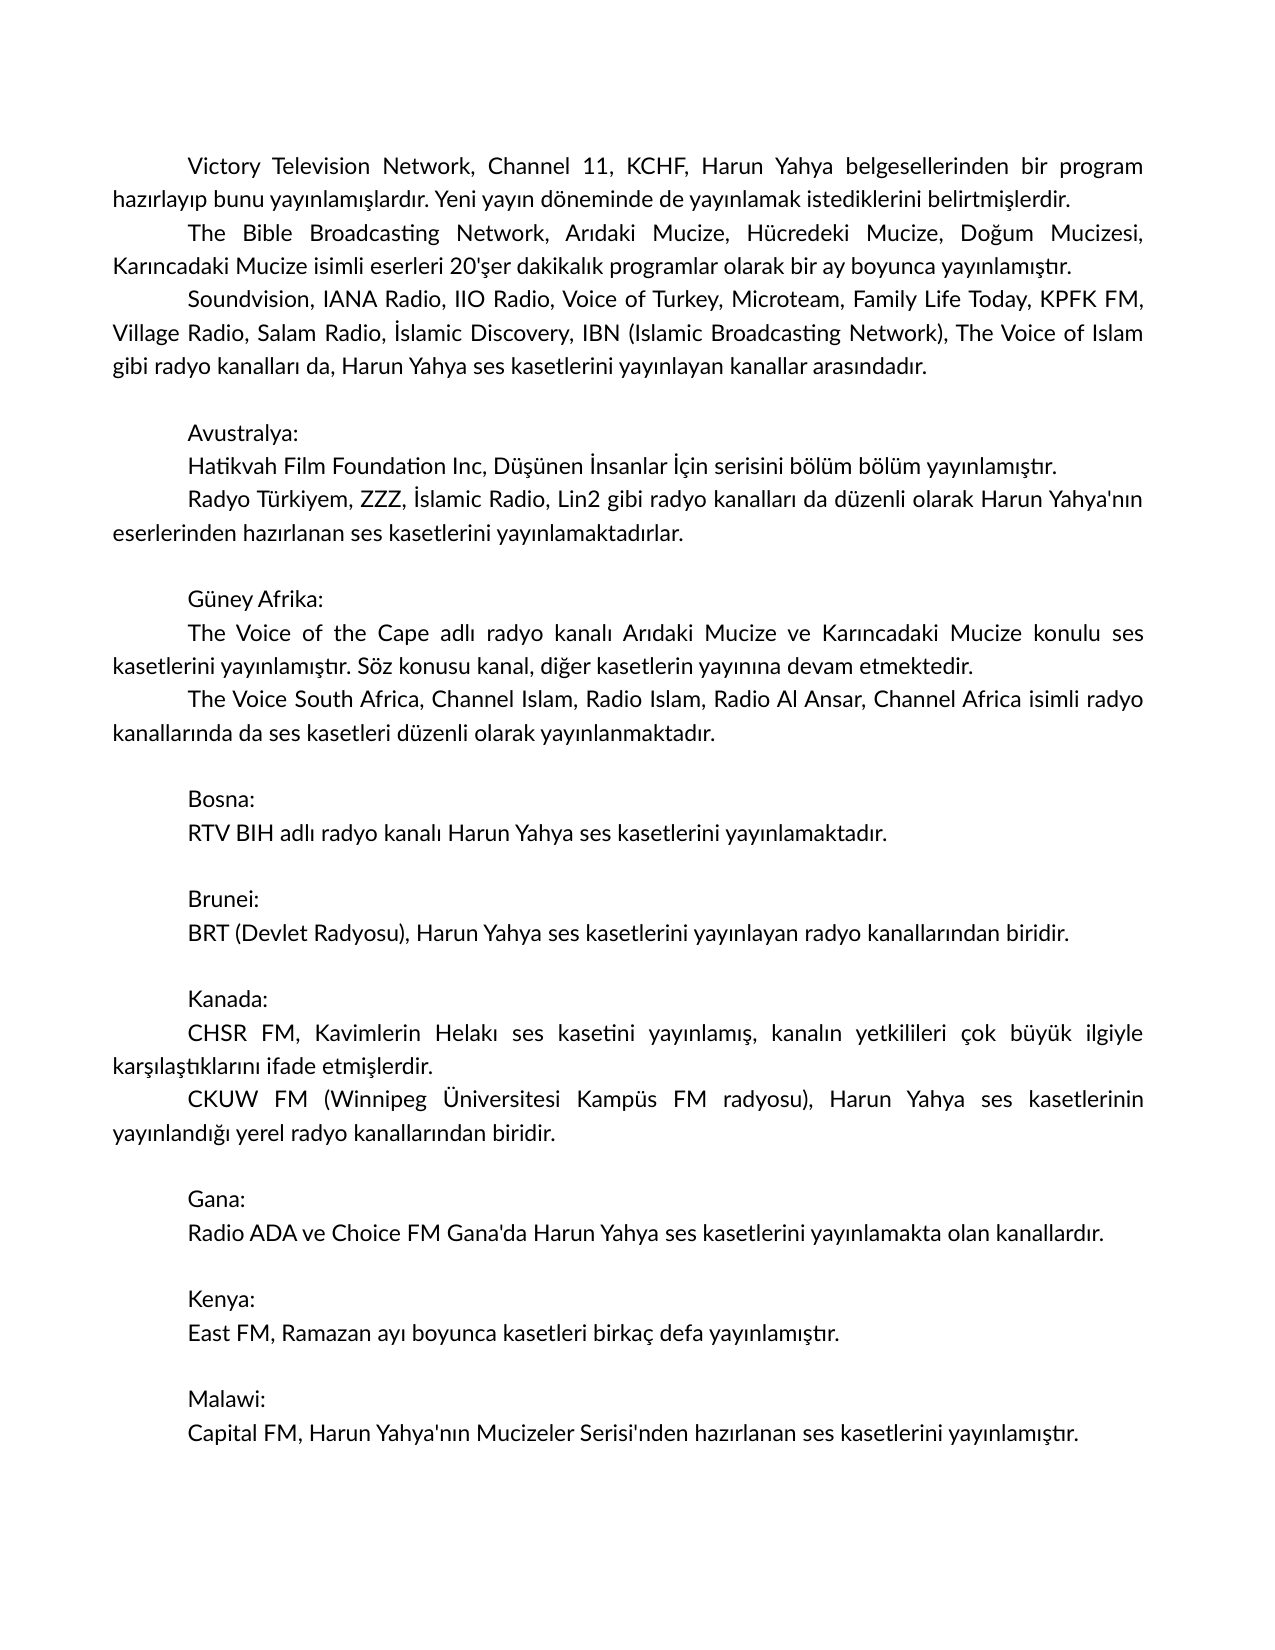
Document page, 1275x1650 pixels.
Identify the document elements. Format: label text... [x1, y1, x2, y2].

text Bosna: [112, 781, 1145, 814]
text Gana: [112, 1181, 1145, 1214]
text Malawi: [112, 1381, 1145, 1414]
text Soundvision, IANA Radio, IIO Radio, Voice of Turkey, Microteam, Family Life Today, KPFK FM, Village Radio, Salam Radio, İslamic Discovery, IBN (Islamic Broadcasting Network), The Voice of Islam gibi radyo kanalları da, Harun Yahya ses kasetlerini yayınlayan kanallar arasındadır. [112, 281, 1145, 381]
text CHSR FM, Kavimlerin Helakı ses kasetini yayınlamış, kanalın yetkilileri çok büyük ilgiyle karşılaştıklarını ifade etmişlerdir. [112, 1014, 1145, 1081]
text Brunei: [112, 881, 1145, 914]
text East FM, Ramazan ayı boyunca kasetleri birkaç defa yayınlamıştır. [112, 1314, 1145, 1348]
text CKUW FM (Winnipeg Üniversitesi Kampüs FM radyosu), Harun Yahya ses kasetlerinin yayınlandığı yerel radyo kanallarından biridir. [112, 1081, 1145, 1148]
text The Voice South Africa, Channel Islam, Radio Islam, Radio Al Ansar, Channel Africa isimli radyo kanallarında da ses kasetleri düzenli olarak yayınlanmaktadır. [112, 681, 1145, 748]
text Avustralya: [112, 414, 1145, 448]
text Hatikvah Film Foundation Inc, Düşünen İnsanlar İçin serisini bölüm bölüm yayınlamıştır. [112, 448, 1145, 481]
text Kenya: [112, 1281, 1145, 1314]
text The Bible Broadcasting Network, Arıdaki Mucize, Hücredeki Mucize, Doğum Mucizesi, Karıncadaki Mucize isimli eserleri 20'şer dakikalık programlar olarak bir ay boyunca yayınlamıştır. [112, 214, 1145, 281]
text Victory Television Network, Channel 11, KCHF, Harun Yahya belgesellerinden bir program hazırlayıp bunu yayınlamışlardır. Yeni yayın döneminde de yayınlamak istediklerini belirtmişlerdir. [112, 148, 1145, 214]
text Güney Afrika: [112, 581, 1145, 614]
text Radio ADA ve Choice FM Gana'da Harun Yahya ses kasetlerini yayınlamakta olan kanallardır. [112, 1214, 1145, 1248]
text BRT (Devlet Radyosu), Harun Yahya ses kasetlerini yayınlayan radyo kanallarından biridir. [112, 914, 1145, 948]
text Radyo Türkiyem, ZZZ, İslamic Radio, Lin2 gibi radyo kanalları da düzenli olarak Harun Yahya'nın eserlerinden hazırlanan ses kasetlerini yayınlamaktadırlar. [112, 481, 1145, 548]
text Kanada: [112, 981, 1145, 1014]
text Capital FM, Harun Yahya'nın Mucizeler Serisi'nden hazırlanan ses kasetlerini yayınlamıştır. [112, 1414, 1145, 1448]
text RTV BIH adlı radyo kanalı Harun Yahya ses kasetlerini yayınlamaktadır. [112, 814, 1145, 848]
text The Voice of the Cape adlı radyo kanalı Arıdaki Mucize ve Karıncadaki Mucize konulu ses kasetlerini yayınlamıştır. Söz konusu kanal, diğer kasetlerin yayınına devam etmektedir. [112, 614, 1145, 681]
